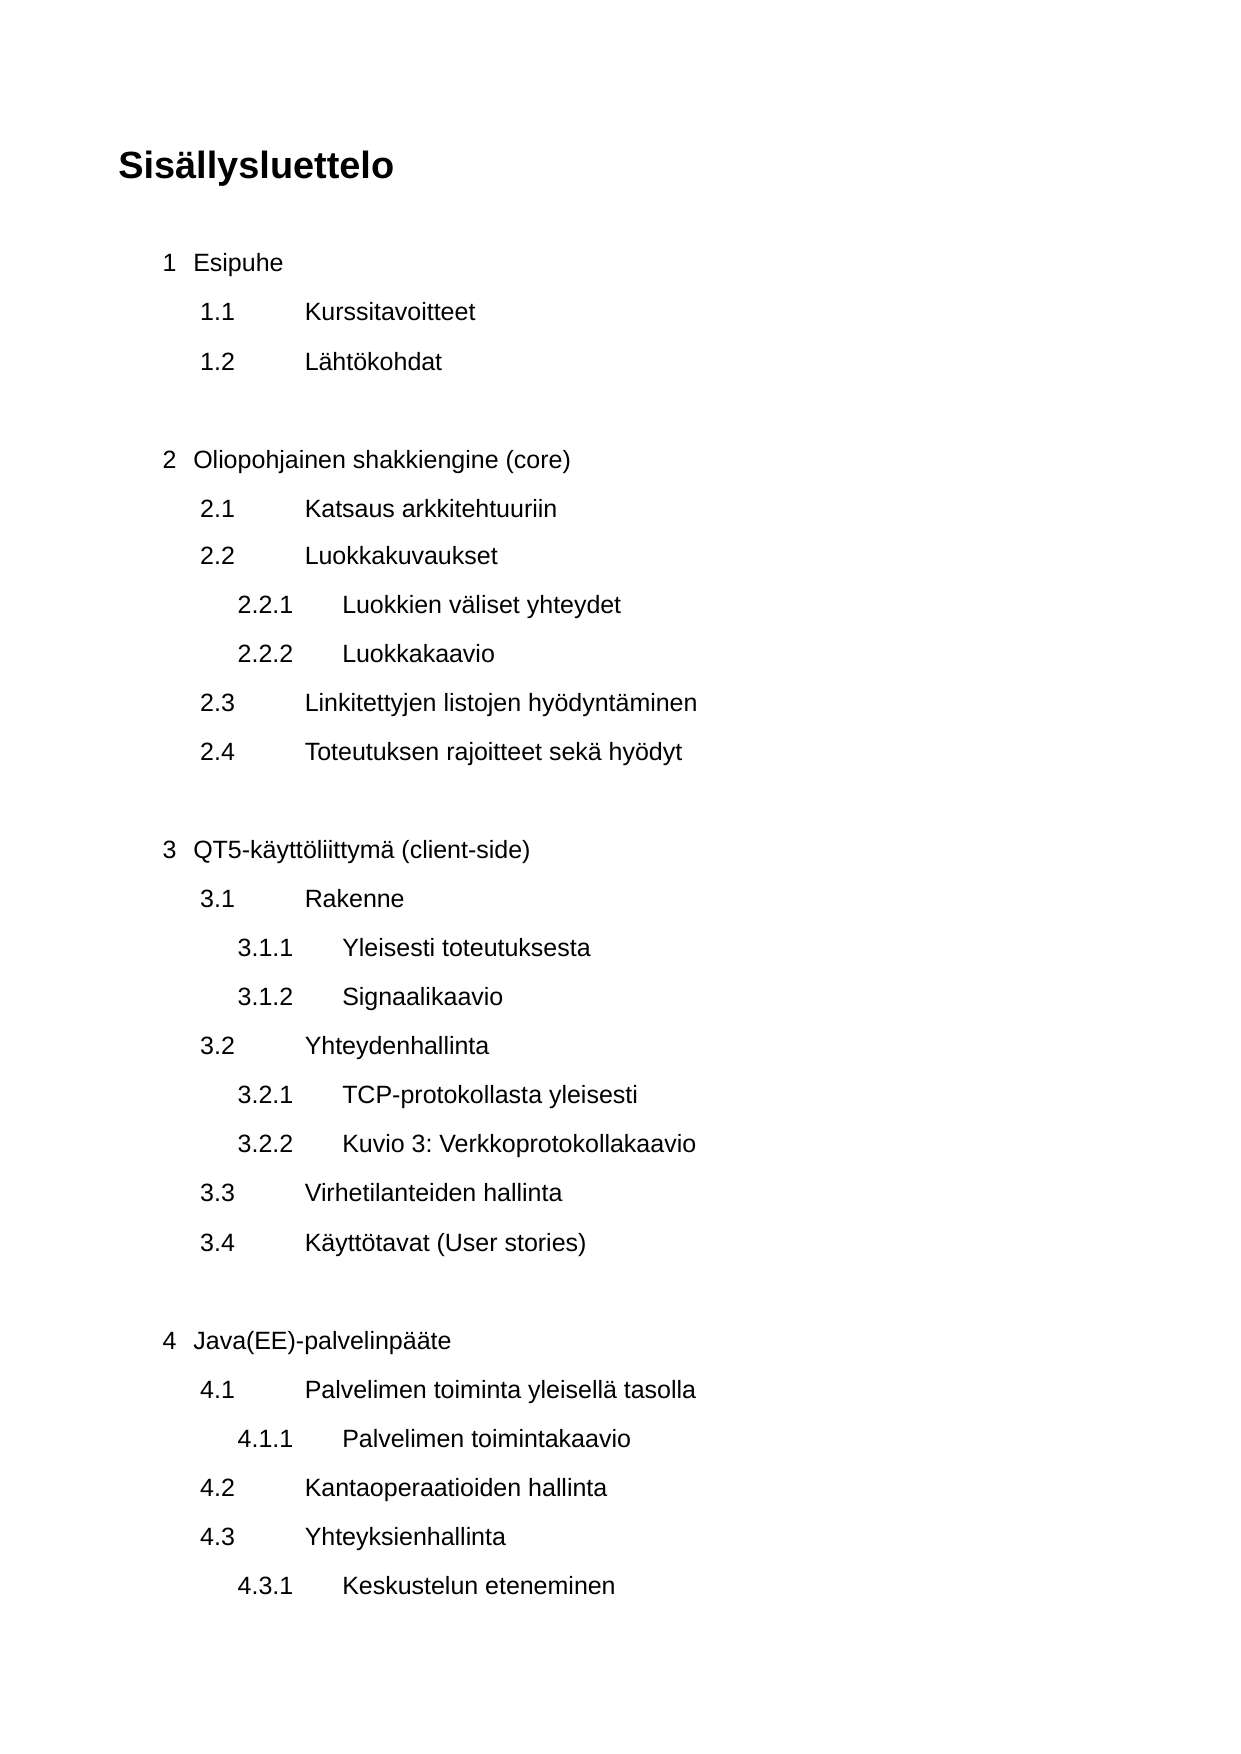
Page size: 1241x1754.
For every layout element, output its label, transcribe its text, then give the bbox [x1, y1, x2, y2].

list Keskustelun eteneminen [231, 1571, 1122, 1600]
list Kuvio 3: Verkkoprotokollakaavio [231, 1129, 1122, 1158]
list Luokkakuvaukset [193, 541, 1122, 569]
subtitle Sisällysluettelo [118, 143, 1122, 187]
list Palvelimen toimintakaavio [231, 1424, 1122, 1452]
list Kurssitavoitteet [193, 297, 1122, 326]
list Lähtökohdat [193, 346, 1122, 375]
list Java(EE)-palvelinpääte [156, 1326, 1122, 1354]
list Yleisesti toteutuksesta [231, 933, 1122, 962]
list Luokkakaavio [231, 639, 1122, 667]
list QT5-käyttöliittymä (client-side) [156, 835, 1122, 864]
list Rakenne [193, 884, 1122, 913]
list Esipuhe [156, 248, 1122, 277]
list Toteutuksen rajoitteet sekä hyödyt [193, 737, 1122, 766]
list Virhetilanteiden hallinta [193, 1178, 1122, 1207]
list Katsaus arkkitehtuuriin [193, 494, 1122, 522]
list Yhteyksienhallinta [193, 1522, 1122, 1551]
list Oliopohjainen shakkiengine (core) [156, 444, 1122, 473]
list Signaalikaavio [231, 982, 1122, 1011]
list TCP-protokollasta yleisesti [231, 1080, 1122, 1109]
list Yhteydenhallinta [193, 1031, 1122, 1060]
list Käyttötavat (User stories) [193, 1227, 1122, 1256]
list Linkitettyjen listojen hyödyntäminen [193, 688, 1122, 717]
list Palvelimen toiminta yleisellä tasolla [193, 1375, 1122, 1403]
list Kantaoperaatioiden hallinta [193, 1473, 1122, 1502]
list Luokkien väliset yhteydet [231, 590, 1122, 618]
